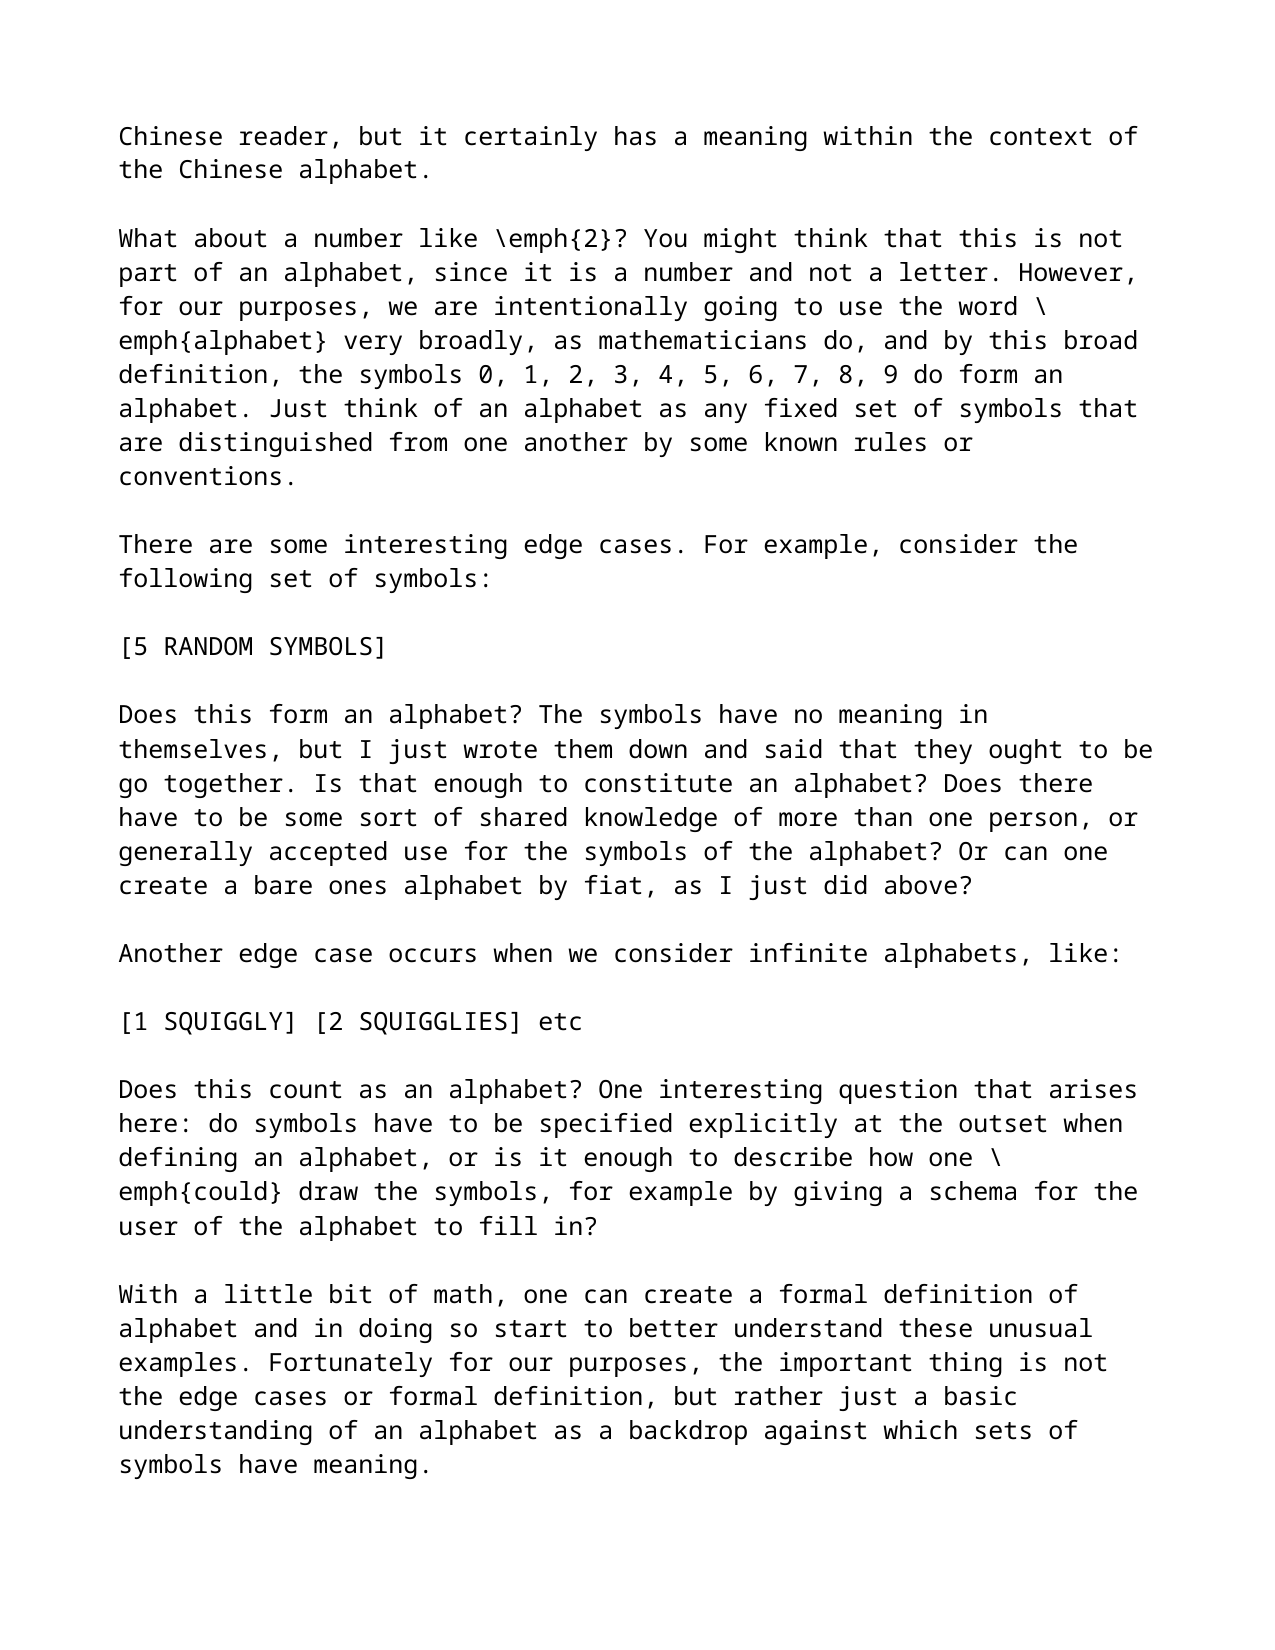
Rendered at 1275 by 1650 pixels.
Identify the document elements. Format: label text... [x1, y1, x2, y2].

text Does this form an alphabet? The symbols have no meaning in themselves, but I just wrote them down and said that they ought to be go together. Is that enough to constitute an alphabet? Does there have to be some sort of shared knowledge of more than one person, or generally accepted use for the symbols of the alphabet? Or can one create a bare ones alphabet by fiat, as I just did above? [118, 697, 1157, 902]
text Chinese reader, but it certainly has a meaning within the context of the Chinese alphabet. [118, 118, 1157, 186]
text [1 SQUIGGLY] [2 SQUIGGLIES] etc [118, 1004, 1157, 1038]
text [5 RANDOM SYMBOLS] [118, 629, 1157, 663]
text What about a number like \emph{2}? You might think that this is not part of an alphabet, since it is a number and not a letter. However, for our purposes, we are intentionally going to use the word \emph{alphabet} very broadly, as mathematicians do, and by this broad definition, the symbols 0, 1, 2, 3, 4, 5, 6, 7, 8, 9 do form an alphabet. Just think of an alphabet as any fixed set of symbols that are distinguished from one another by some known rules or conventions. [118, 220, 1157, 493]
text There are some interesting edge cases. For example, consider the following set of symbols: [118, 527, 1157, 595]
text Another edge case occurs when we consider infinite alphabets, like: [118, 936, 1157, 970]
text With a little bit of math, one can create a formal definition of alphabet and in doing so start to better understand these unusual examples. Fortunately for our purposes, the important thing is not the edge cases or formal definition, but rather just a basic understanding of an alphabet as a backdrop against which sets of symbols have meaning. [118, 1276, 1157, 1481]
text Does this count as an alphabet? One interesting question that arises here: do symbols have to be specified explicitly at the outset when defining an alphabet, or is it enough to describe how one \emph{could} draw the symbols, for example by giving a schema for the user of the alphabet to fill in? [118, 1072, 1157, 1242]
